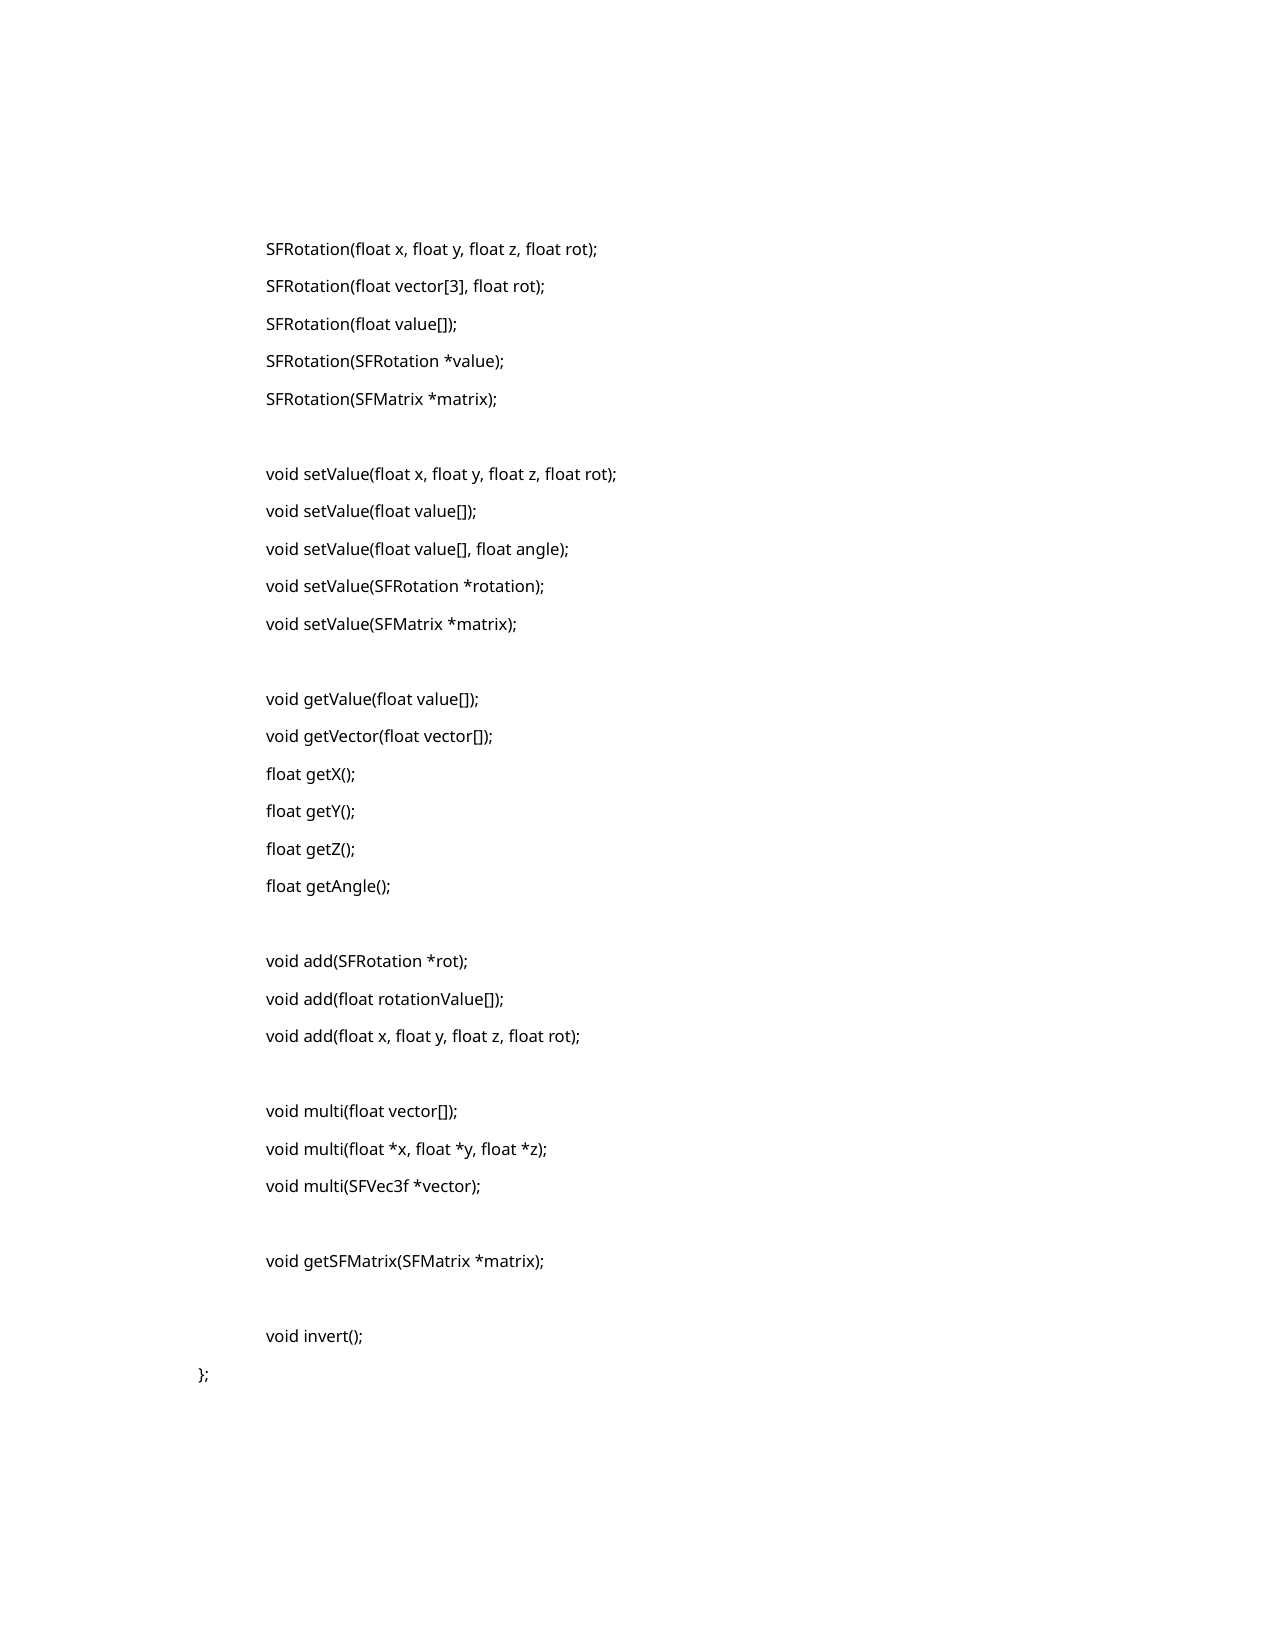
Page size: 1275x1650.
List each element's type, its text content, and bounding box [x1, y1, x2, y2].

text void add(float x, float y, float z, float rot); [198, 1017, 1098, 1055]
text SFRotation(float x, float y, float z, float rot); [198, 230, 1098, 267]
text float getX(); [198, 755, 1098, 792]
text void setValue(SFRotation *rotation); [198, 567, 1098, 605]
text void invert(); [198, 1317, 1098, 1355]
text void add(float rotationValue[]); [198, 980, 1098, 1017]
text SFRotation(SFRotation *value); [198, 342, 1098, 380]
text void setValue(float x, float y, float z, float rot); [198, 455, 1098, 492]
text void setValue(float value[]); [198, 492, 1098, 530]
text float getAngle(); [198, 867, 1098, 905]
text float getY(); [198, 792, 1098, 830]
text void multi(float *x, float *y, float *z); [198, 1130, 1098, 1167]
text }; [198, 1355, 1098, 1392]
text float getZ(); [198, 830, 1098, 867]
text void add(SFRotation *rot); [198, 942, 1098, 980]
text SFRotation(float vector[3], float rot); [198, 267, 1098, 305]
text void getValue(float value[]); [198, 680, 1098, 717]
text SFRotation(SFMatrix *matrix); [198, 380, 1098, 417]
text void getVector(float vector[]); [198, 717, 1098, 755]
text void multi(float vector[]); [198, 1092, 1098, 1130]
text void setValue(SFMatrix *matrix); [198, 605, 1098, 642]
text void multi(SFVec3f *vector); [198, 1167, 1098, 1205]
text void setValue(float value[], float angle); [198, 530, 1098, 567]
text SFRotation(float value[]); [198, 305, 1098, 342]
text void getSFMatrix(SFMatrix *matrix); [198, 1242, 1098, 1280]
